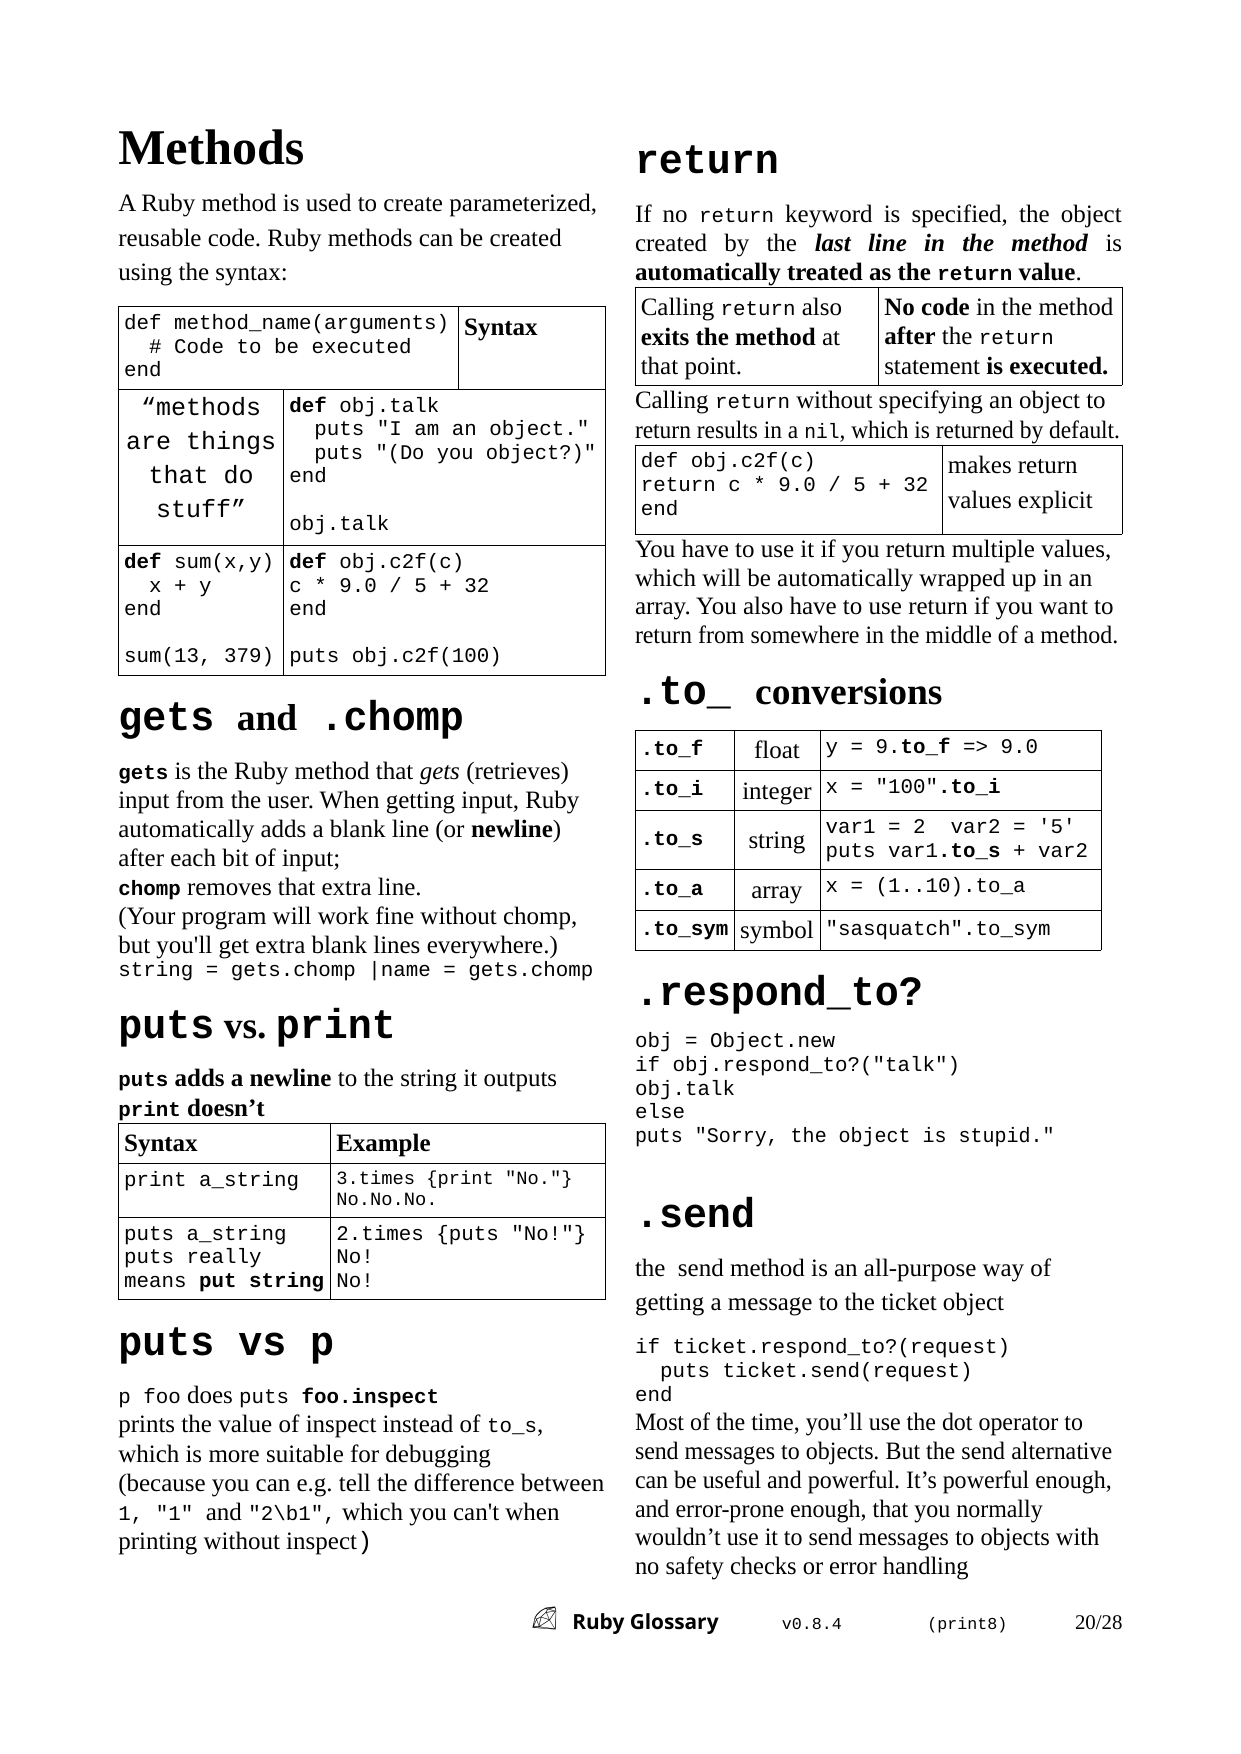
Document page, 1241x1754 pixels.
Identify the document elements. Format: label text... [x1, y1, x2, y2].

text prints the value of inspect instead of to_s, which is more suitable for debugging [118, 1409, 605, 1468]
text Calling return without specifying an object to return results in a nil, which is returned by default. [635, 386, 1122, 444]
text puts adds a newline to the string it outputs [118, 1063, 605, 1093]
subtitle .to_ conversions [635, 670, 1122, 717]
table_header “methods are things that do stuff” [119, 390, 283, 545]
subtitle Methods [118, 118, 605, 176]
table_cell 2.times {puts "No!"} No! No! [331, 1218, 605, 1299]
table_cell integer [735, 771, 820, 810]
table_header Calling return also exits the method at that point. [636, 288, 878, 385]
table_header def method_name(arguments) # Code to be executed end [119, 307, 458, 389]
text string = gets.chomp |name = gets.chomp [118, 959, 605, 982]
table_header makes return values explicit [943, 446, 1122, 534]
picture [530, 1605, 557, 1630]
table_cell .to_sym [636, 911, 734, 950]
text puts ticket.send(request) [635, 1360, 1122, 1384]
table_cell def obj.c2f(c) c * 9.0 / 5 + 32 end puts obj.c2f(100) [284, 546, 605, 675]
table_header def obj.talk puts "I am an object." puts "(Do you object?)" end obj.talk [284, 390, 605, 545]
table_header y = 9.to_f => 9.0 [821, 731, 1101, 770]
subtitle return [635, 139, 1122, 186]
text gets is the Ruby method that gets (retrieves) input from the user. When getting input, Ruby automatically adds a blank line (or newline) after each bit of input; [118, 756, 605, 872]
table_header Syntax [119, 1124, 330, 1163]
text the send method is an all-purpose way of getting a message to the ticket object [635, 1253, 1122, 1316]
table_cell print a_string [119, 1164, 330, 1217]
text obj.talk [635, 1078, 1122, 1101]
table_cell var1 = 2 var2 = '5' puts var1.to_s + var2 [821, 811, 1101, 869]
text puts "Sorry, the object is stupid." [635, 1125, 1122, 1149]
table_cell puts a_string puts really means put string [119, 1218, 330, 1299]
text if obj.respond_to?("talk") [635, 1054, 1122, 1078]
table_cell "sasquatch".to_sym [821, 911, 1101, 950]
table_cell .to_a [636, 870, 734, 909]
table_header .to_f [636, 731, 734, 770]
text Most of the time, you’ll use the dot operator to send messages to objects. But the send alternative can be useful and powerful. It’s powerful enough, and error-prone enough, that you normally wouldn’t use it to send messages to objects with no safety checks or error handling [635, 1407, 1122, 1580]
table_cell string [735, 811, 820, 869]
table_cell .to_i [636, 771, 734, 810]
text obj = Object.new [635, 1031, 1122, 1054]
table_cell array [735, 870, 820, 909]
table_cell x = (1..10).to_a [821, 870, 1101, 909]
table_header No code in the method after the return statement is executed. [879, 288, 1122, 385]
text (Your program will work fine without chomp, but you'll get extra blank lines everywhere.) [118, 901, 605, 959]
subtitle puts vs p [118, 1320, 605, 1367]
subtitle puts vs. print [118, 1003, 605, 1051]
table_cell .to_s [636, 811, 734, 869]
text print doesn’t [118, 1093, 605, 1122]
table_cell 3.times {print "No."} No.No.No. [331, 1164, 605, 1217]
text chomp removes that extra line. [118, 872, 605, 901]
table_cell x = "100".to_i [821, 771, 1101, 810]
table_cell symbol [735, 911, 820, 950]
subtitle .send [635, 1193, 1122, 1240]
table_header Syntax [459, 307, 605, 389]
text (because you can e.g. tell the difference between 1, "1" and "2\b1", which you can't when printing without inspect) [118, 1468, 605, 1557]
table_header Example [331, 1124, 605, 1163]
table_header float [735, 731, 820, 770]
subtitle gets and .chomp [118, 696, 605, 743]
text if ticket.respond_to?(request) [635, 1336, 1122, 1360]
table_cell def sum(x,y) x + y end sum(13, 379) [119, 546, 283, 675]
text end [635, 1384, 1122, 1407]
text If no return keyword is specified, the object created by the last line in the method is automatically treated as the return value. [635, 199, 1122, 287]
subtitle .respond_to? [635, 971, 1122, 1018]
text else [635, 1101, 1122, 1125]
text p foo does puts foo.inspect [118, 1380, 605, 1409]
table_header def obj.c2f(c) return c * 9.0 / 5 + 32 end [636, 446, 942, 534]
text A Ruby method is used to create parameterized, reusable code. Ruby methods can be created using the syntax: [118, 188, 605, 286]
text You have to use it if you return multiple values, which will be automatically wrapped up in an array. You also have to use return if you want to return from somewhere in the middle of a method. [635, 535, 1122, 649]
